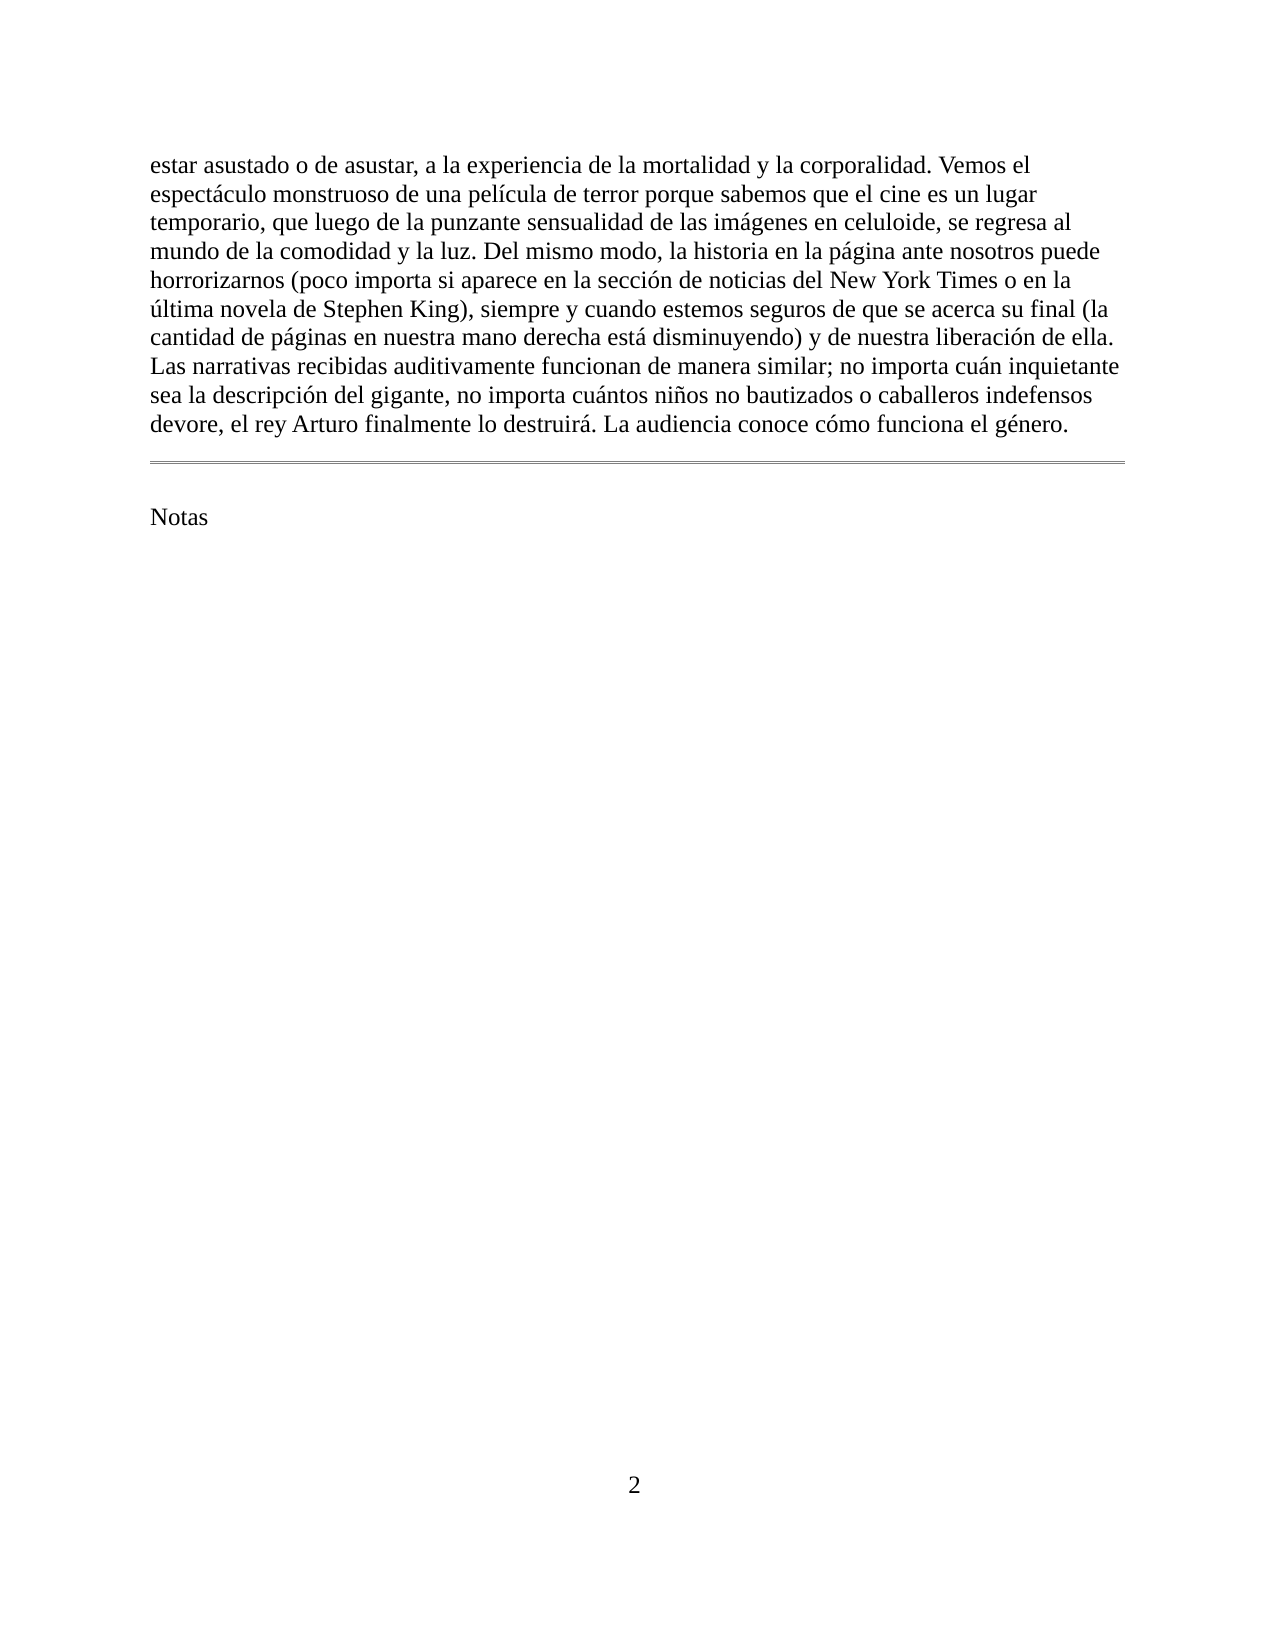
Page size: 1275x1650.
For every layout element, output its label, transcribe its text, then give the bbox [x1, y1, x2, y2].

text Notas [150, 502, 1125, 530]
text estar asustado o de asustar, a la experiencia de la mortalidad y la corporalidad. Vemos el espectáculo monstruoso de una película de terror porque sabemos que el cine es un lugar temporario, que luego de la punzante sensualidad de las imágenes en celuloide, se regresa al mundo de la comodidad y la luz. Del mismo modo, la historia en la página ante nosotros puede horrorizarnos (poco importa si aparece en la sección de noticias del New York Times o en la última novela de Stephen King), siempre y cuando estemos seguros de que se acerca su final (la cantidad de páginas en nuestra mano derecha está disminuyendo) y de nuestra liberación de ella. Las narrativas recibidas auditivamente funcionan de manera similar; no importa cuán inquietante sea la descripción del gigante, no importa cuántos niños no bautizados o caballeros indefensos devore, el rey Arturo finalmente lo destruirá. La audiencia conoce cómo funciona el género. [150, 150, 1125, 437]
